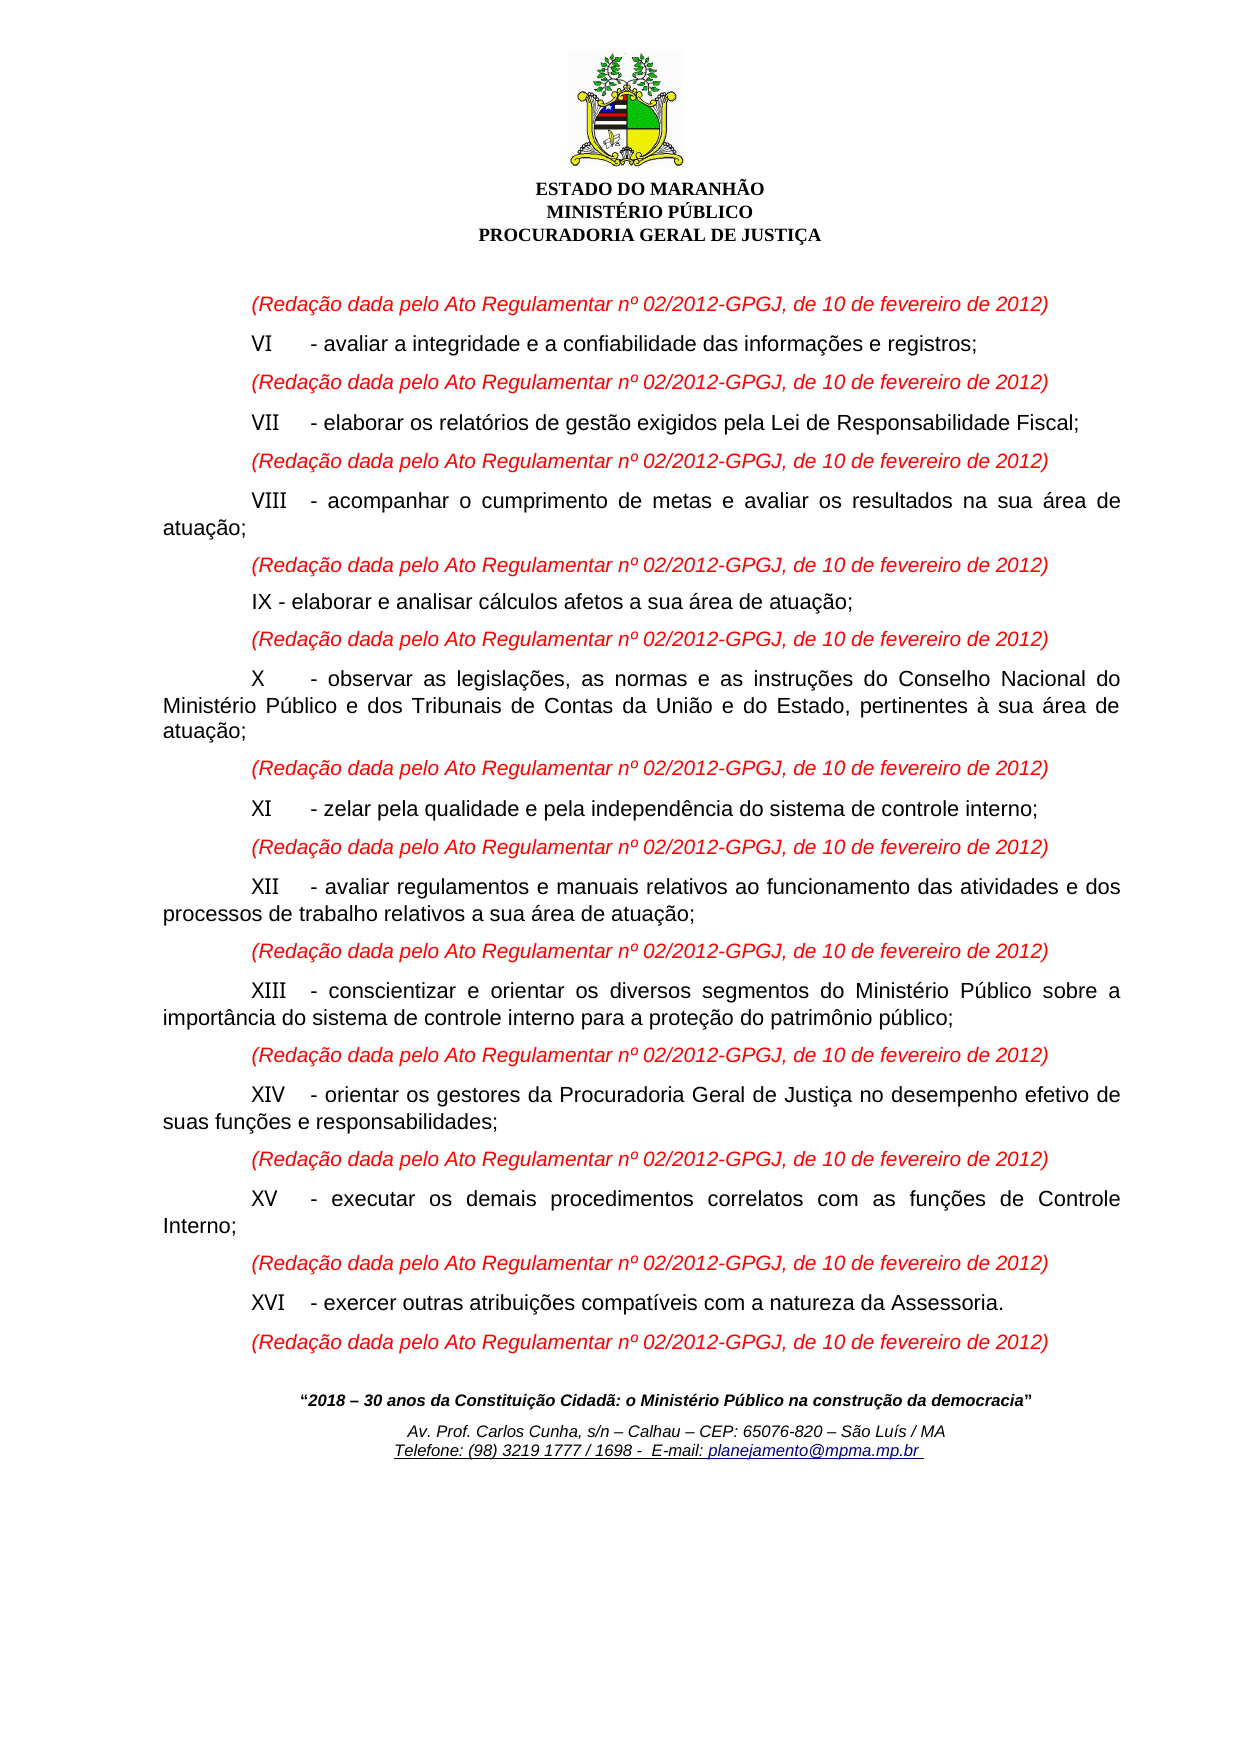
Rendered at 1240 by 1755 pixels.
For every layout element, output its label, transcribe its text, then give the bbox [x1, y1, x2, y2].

text (Redação dada pelo Ato Regulamentar nº 02/2012-GPGJ, de 10 de fevereiro de 2012) [251, 1329, 1121, 1353]
list - avaliar a integridade e a confiabilidade das informações e registros; [163, 328, 1122, 358]
text (Redação dada pelo Ato Regulamentar nº 02/2012-GPGJ, de 10 de fevereiro de 2012) [163, 939, 1121, 963]
list - acompanhar o cumprimento de metas e avaliar os resultados na sua área de atuação; [163, 485, 1122, 540]
text IX - elaborar e analisar cálculos afetos a sua área de atuação; [163, 589, 1121, 614]
text (Redação dada pelo Ato Regulamentar nº 02/2012-GPGJ, de 10 de fevereiro de 2012) [163, 291, 1121, 315]
list - zelar pela qualidade e pela independência do sistema de controle interno; [163, 793, 1122, 822]
list - conscientizar e orientar os diversos segmentos do Ministério Público sobre a importância do sistema de controle interno para a proteção do patrimônio público; [163, 975, 1122, 1030]
list - orientar os gestores da Procuradoria Geral de Justiça no desempenho efetivo de suas funções e responsabilidades; [163, 1079, 1122, 1134]
list - elaborar os relatórios de gestão exigidos pela Lei de Responsabilidade Fiscal; [163, 407, 1122, 436]
list - avaliar regulamentos e manuais relativos ao funcionamento das atividades e dos processos de trabalho relativos a sua área de atuação; [163, 871, 1122, 926]
text (Redação dada pelo Ato Regulamentar nº 02/2012-GPGJ, de 10 de fevereiro de 2012) [163, 756, 1121, 780]
text (Redação dada pelo Ato Regulamentar nº 02/2012-GPGJ, de 10 de fevereiro de 2012) [163, 449, 1121, 473]
text (Redação dada pelo Ato Regulamentar nº 02/2012-GPGJ, de 10 de fevereiro de 2012) [163, 553, 1121, 577]
text (Redação dada pelo Ato Regulamentar nº 02/2012-GPGJ, de 10 de fevereiro de 2012) [163, 1147, 1121, 1171]
text (Redação dada pelo Ato Regulamentar nº 02/2012-GPGJ, de 10 de fevereiro de 2012) [163, 627, 1121, 651]
list - observar as legislações, as normas e as instruções do Conselho Nacional do Ministério Público e dos Tribunais de Contas da União e do Estado, pertinentes à sua área de atuação; [163, 663, 1122, 744]
list - exercer outras atribuições compatíveis com a natureza da Assessoria. [163, 1287, 1121, 1317]
text (Redação dada pelo Ato Regulamentar nº 02/2012-GPGJ, de 10 de fevereiro de 2012) [163, 835, 1121, 859]
text (Redação dada pelo Ato Regulamentar nº 02/2012-GPGJ, de 10 de fevereiro de 2012) [163, 1043, 1121, 1067]
text (Redação dada pelo Ato Regulamentar nº 02/2012-GPGJ, de 10 de fevereiro de 2012) [163, 370, 1121, 394]
list - executar os demais procedimentos correlatos com as funções de Controle Interno; [163, 1183, 1122, 1238]
text (Redação dada pelo Ato Regulamentar nº 02/2012-GPGJ, de 10 de fevereiro de 2012) [163, 1251, 1121, 1275]
